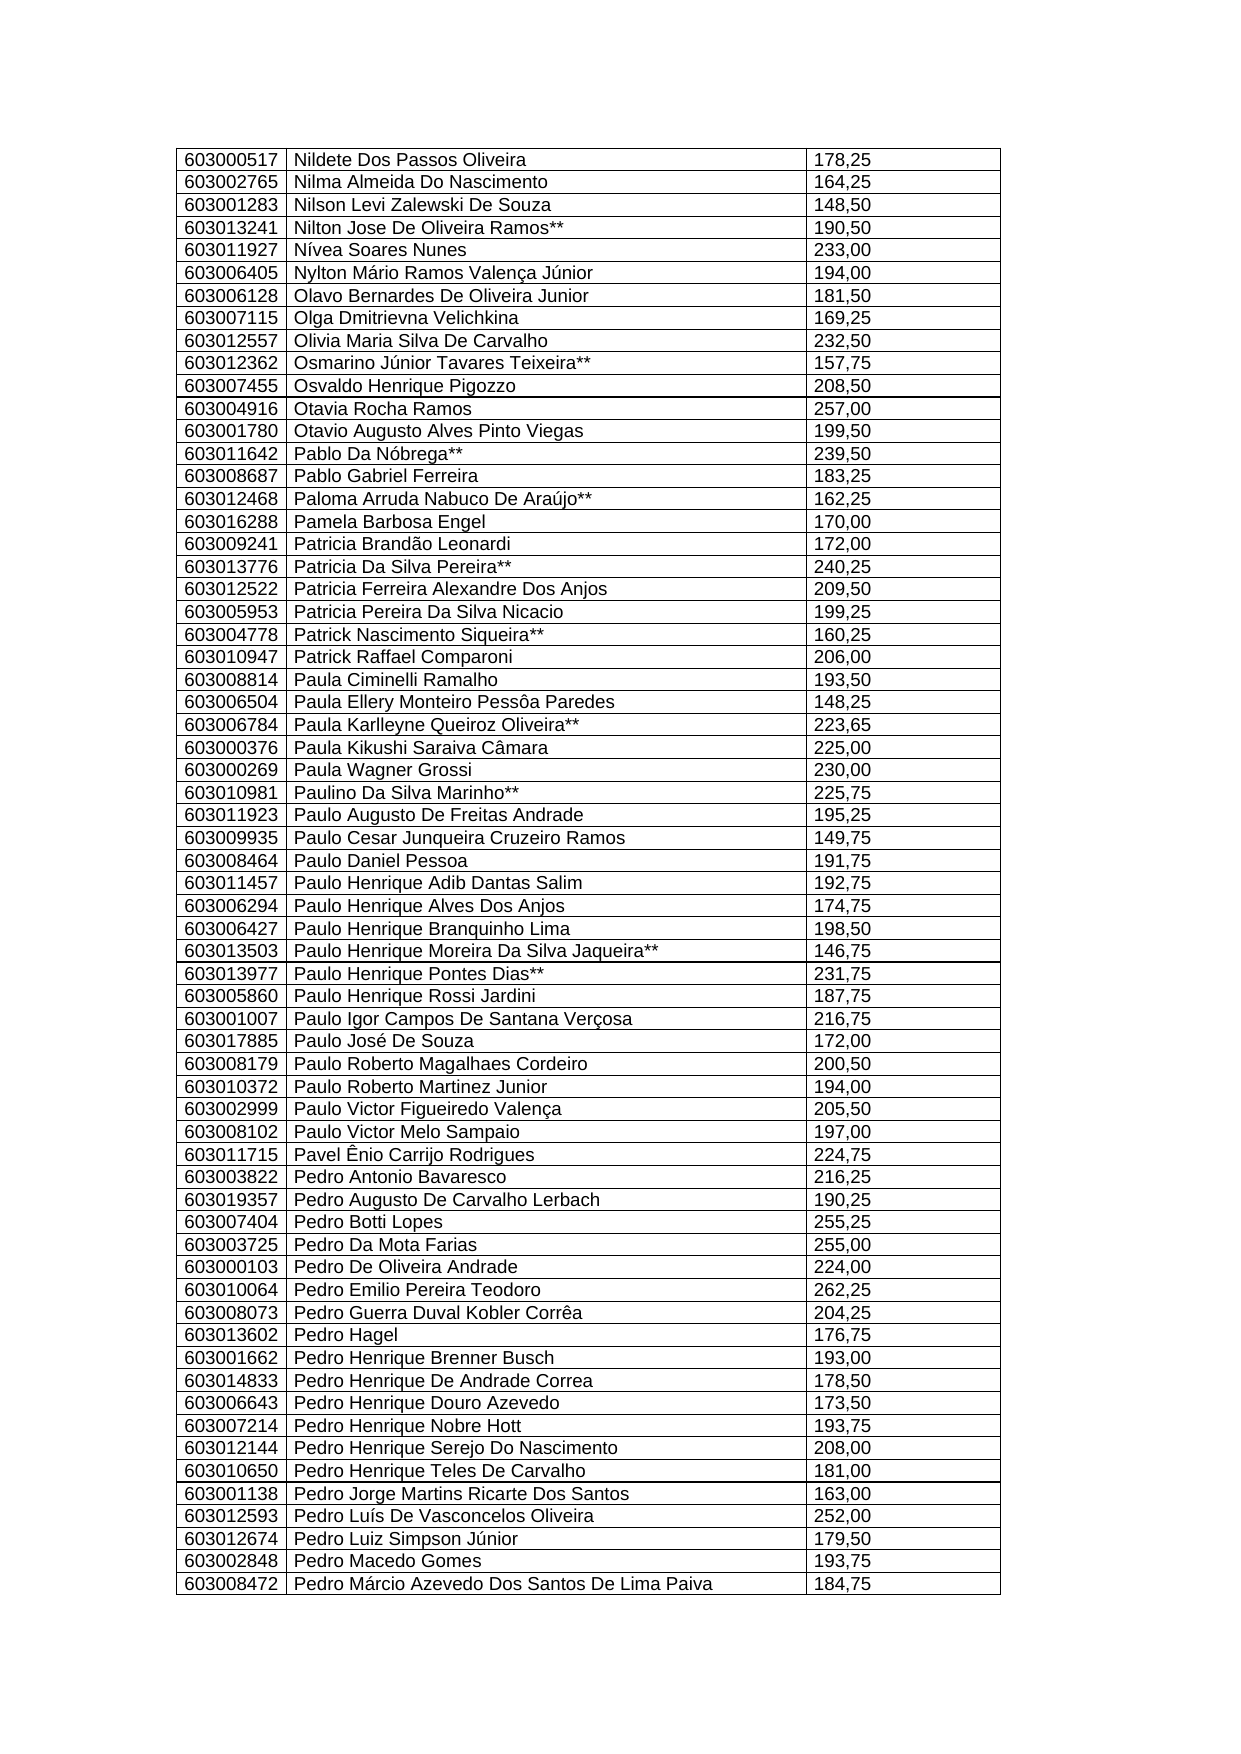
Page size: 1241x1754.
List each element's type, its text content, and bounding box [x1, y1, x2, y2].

table_cell Pavel Ênio Carrijo Rodrigues [287, 1143, 806, 1165]
table_cell Pedro Botti Lopes [287, 1211, 806, 1233]
table_cell 170,00 [807, 510, 1000, 532]
table_cell Pedro Henrique Nobre Hott [287, 1415, 806, 1436]
table_cell 603008472 [177, 1573, 286, 1594]
table_cell 603012593 [177, 1505, 286, 1527]
table_cell 603008179 [177, 1053, 286, 1074]
table_cell Olavo Bernardes De Oliveira Junior [287, 284, 806, 306]
table_cell 603008687 [177, 465, 286, 487]
table_cell 603007404 [177, 1211, 286, 1233]
table_cell Pedro Luiz Simpson Júnior [287, 1528, 806, 1549]
table_cell 230,00 [807, 759, 1000, 781]
table_cell 603013503 [177, 940, 286, 961]
table_cell 603000269 [177, 759, 286, 781]
table_cell Paulo Henrique Adib Dantas Salim [287, 872, 806, 894]
table_cell Pedro Luís De Vasconcelos Oliveira [287, 1505, 806, 1527]
table_cell Paulino Da Silva Marinho** [287, 782, 806, 803]
table_cell 208,00 [807, 1437, 1000, 1459]
table_cell 193,50 [807, 669, 1000, 690]
table_cell 603001283 [177, 194, 286, 216]
table_cell 603007455 [177, 375, 286, 396]
table_cell Pedro Hagel [287, 1324, 806, 1346]
table_cell 603004916 [177, 398, 286, 419]
table_cell Pablo Gabriel Ferreira [287, 465, 806, 487]
table_cell 178,25 [807, 149, 1000, 170]
table_cell Pedro De Oliveira Andrade [287, 1256, 806, 1278]
table_cell Osmarino Júnior Tavares Teixeira** [287, 352, 806, 374]
table_cell Paula Ciminelli Ramalho [287, 669, 806, 690]
table_cell 178,50 [807, 1369, 1000, 1391]
table_cell 204,25 [807, 1302, 1000, 1323]
table_cell Paulo Cesar Junqueira Cruzeiro Ramos [287, 827, 806, 848]
table_cell 603014833 [177, 1369, 286, 1391]
table_cell Paula Wagner Grossi [287, 759, 806, 781]
table_cell 252,00 [807, 1505, 1000, 1527]
table_cell 239,50 [807, 443, 1000, 464]
table_cell 146,75 [807, 940, 1000, 961]
table_cell 172,00 [807, 533, 1000, 554]
table_cell Paula Karlleyne Queiroz Oliveira** [287, 714, 806, 735]
table_cell 262,25 [807, 1279, 1000, 1301]
table_cell 184,75 [807, 1573, 1000, 1594]
table_cell 198,50 [807, 917, 1000, 939]
table_cell Paulo Roberto Martinez Junior [287, 1076, 806, 1097]
table_cell 603003725 [177, 1234, 286, 1255]
table_cell 173,50 [807, 1392, 1000, 1413]
table_cell Paulo Igor Campos De Santana Verçosa [287, 1008, 806, 1029]
table_cell 603006784 [177, 714, 286, 735]
table_cell 603016288 [177, 510, 286, 532]
table_cell 603006504 [177, 691, 286, 713]
table_cell 216,75 [807, 1008, 1000, 1029]
table_cell Paulo Henrique Pontes Dias** [287, 963, 806, 984]
table_cell 603008073 [177, 1302, 286, 1323]
table_cell 603001662 [177, 1347, 286, 1368]
table_cell 603012522 [177, 578, 286, 600]
table_cell Nívea Soares Nunes [287, 239, 806, 261]
table_cell Paula Kikushi Saraiva Câmara [287, 736, 806, 758]
table_cell 603002999 [177, 1098, 286, 1120]
table_cell 603010650 [177, 1460, 286, 1481]
table_cell 603003822 [177, 1166, 286, 1187]
table_cell 603012144 [177, 1437, 286, 1459]
table_cell Paulo Victor Melo Sampaio [287, 1121, 806, 1142]
table_cell Pedro Henrique De Andrade Correa [287, 1369, 806, 1391]
table_cell 179,50 [807, 1528, 1000, 1549]
table_cell Nildete Dos Passos Oliveira [287, 149, 806, 170]
table_cell 172,00 [807, 1030, 1000, 1052]
table_cell 181,50 [807, 284, 1000, 306]
table_cell Pedro Henrique Douro Azevedo [287, 1392, 806, 1413]
table_cell 603007214 [177, 1415, 286, 1436]
table_cell 148,50 [807, 194, 1000, 216]
table_cell 603007115 [177, 307, 286, 328]
table_cell 206,00 [807, 646, 1000, 668]
table_cell Patricia Ferreira Alexandre Dos Anjos [287, 578, 806, 600]
table_cell 603001007 [177, 1008, 286, 1029]
table_cell 225,00 [807, 736, 1000, 758]
table_cell Paulo Henrique Branquinho Lima [287, 917, 806, 939]
table_cell 603006427 [177, 917, 286, 939]
table_cell 603010981 [177, 782, 286, 803]
table_cell 195,25 [807, 804, 1000, 826]
table_cell 162,25 [807, 488, 1000, 509]
table_cell 193,75 [807, 1415, 1000, 1436]
table_cell 187,75 [807, 985, 1000, 1007]
table_cell Paulo Henrique Alves Dos Anjos [287, 895, 806, 916]
table_cell 603008102 [177, 1121, 286, 1142]
table_cell 603002765 [177, 171, 286, 193]
table_cell Patricia Pereira Da Silva Nicacio [287, 601, 806, 622]
table_cell 190,25 [807, 1189, 1000, 1210]
table_cell 603005860 [177, 985, 286, 1007]
table_cell 191,75 [807, 850, 1000, 871]
table_cell Nylton Mário Ramos Valença Júnior [287, 262, 806, 283]
table_cell Patrick Nascimento Siqueira** [287, 624, 806, 645]
table_cell 231,75 [807, 963, 1000, 984]
table_cell Nilton Jose De Oliveira Ramos** [287, 217, 806, 238]
table_cell Patricia Brandão Leonardi [287, 533, 806, 554]
table_cell 192,75 [807, 872, 1000, 894]
table_cell Pedro Henrique Serejo Do Nascimento [287, 1437, 806, 1459]
table_cell Patrick Raffael Comparoni [287, 646, 806, 668]
table_cell 193,00 [807, 1347, 1000, 1368]
table_cell Pedro Augusto De Carvalho Lerbach [287, 1189, 806, 1210]
table_cell 224,00 [807, 1256, 1000, 1278]
table_cell Paloma Arruda Nabuco De Araújo** [287, 488, 806, 509]
table_cell Osvaldo Henrique Pigozzo [287, 375, 806, 396]
table_cell Paulo Henrique Moreira Da Silva Jaqueira** [287, 940, 806, 961]
table_cell 603013602 [177, 1324, 286, 1346]
table_cell Nilma Almeida Do Nascimento [287, 171, 806, 193]
table_cell 193,75 [807, 1550, 1000, 1572]
table_cell 603012362 [177, 352, 286, 374]
table_cell Otavia Rocha Ramos [287, 398, 806, 419]
table_cell 164,25 [807, 171, 1000, 193]
table_cell 603001780 [177, 420, 286, 442]
table_cell 603011927 [177, 239, 286, 261]
table_cell 603013241 [177, 217, 286, 238]
table_cell 603010064 [177, 1279, 286, 1301]
table_cell Patricia Da Silva Pereira** [287, 556, 806, 577]
table_cell 603009935 [177, 827, 286, 848]
table_cell 603010947 [177, 646, 286, 668]
table_cell 160,25 [807, 624, 1000, 645]
table_cell 148,25 [807, 691, 1000, 713]
table_cell Paulo José De Souza [287, 1030, 806, 1052]
table_cell Pedro Jorge Martins Ricarte Dos Santos [287, 1483, 806, 1504]
table_cell 603011457 [177, 872, 286, 894]
table_cell 603011642 [177, 443, 286, 464]
table_cell 209,50 [807, 578, 1000, 600]
table_cell Paulo Henrique Rossi Jardini [287, 985, 806, 1007]
table_cell 190,50 [807, 217, 1000, 238]
table_cell Olga Dmitrievna Velichkina [287, 307, 806, 328]
table_cell 216,25 [807, 1166, 1000, 1187]
table_cell Pedro Antonio Bavaresco [287, 1166, 806, 1187]
table_cell 255,00 [807, 1234, 1000, 1255]
table_cell 603002848 [177, 1550, 286, 1572]
table_cell Pedro Emilio Pereira Teodoro [287, 1279, 806, 1301]
table_cell Otavio Augusto Alves Pinto Viegas [287, 420, 806, 442]
table_cell Olivia Maria Silva De Carvalho [287, 330, 806, 351]
table_cell 199,50 [807, 420, 1000, 442]
table_cell 603008464 [177, 850, 286, 871]
table_cell 181,00 [807, 1460, 1000, 1481]
table_cell 603006643 [177, 1392, 286, 1413]
table_cell 603000517 [177, 149, 286, 170]
table_cell Pedro Guerra Duval Kobler Corrêa [287, 1302, 806, 1323]
table_cell 603006405 [177, 262, 286, 283]
table_cell 194,00 [807, 262, 1000, 283]
table_cell 603019357 [177, 1189, 286, 1210]
table_cell 603000103 [177, 1256, 286, 1278]
table_cell 257,00 [807, 398, 1000, 419]
table_cell Paula Ellery Monteiro Pessôa Paredes [287, 691, 806, 713]
table_cell 603011923 [177, 804, 286, 826]
table_cell 205,50 [807, 1098, 1000, 1120]
table_cell Pedro Márcio Azevedo Dos Santos De Lima Paiva [287, 1573, 806, 1594]
table_cell 603011715 [177, 1143, 286, 1165]
table_cell 223,65 [807, 714, 1000, 735]
table_cell Paulo Roberto Magalhaes Cordeiro [287, 1053, 806, 1074]
table_cell 603001138 [177, 1483, 286, 1504]
table_cell 240,25 [807, 556, 1000, 577]
table_cell 225,75 [807, 782, 1000, 803]
table_cell 603013776 [177, 556, 286, 577]
table_cell 197,00 [807, 1121, 1000, 1142]
table_cell 157,75 [807, 352, 1000, 374]
table_cell 603017885 [177, 1030, 286, 1052]
table_cell 603012674 [177, 1528, 286, 1549]
table_cell 603012468 [177, 488, 286, 509]
table_cell Pamela Barbosa Engel [287, 510, 806, 532]
table_cell 603004778 [177, 624, 286, 645]
table_cell Pedro Henrique Teles De Carvalho [287, 1460, 806, 1481]
table_cell 603013977 [177, 963, 286, 984]
table_cell Paulo Augusto De Freitas Andrade [287, 804, 806, 826]
table_cell Pedro Macedo Gomes [287, 1550, 806, 1572]
table_cell 233,00 [807, 239, 1000, 261]
table_cell 208,50 [807, 375, 1000, 396]
table_cell Pedro Henrique Brenner Busch [287, 1347, 806, 1368]
table_cell 224,75 [807, 1143, 1000, 1165]
table_cell 603006128 [177, 284, 286, 306]
table_cell 603006294 [177, 895, 286, 916]
table_cell 194,00 [807, 1076, 1000, 1097]
table_cell 603005953 [177, 601, 286, 622]
table_cell 174,75 [807, 895, 1000, 916]
table_cell 183,25 [807, 465, 1000, 487]
table_cell 149,75 [807, 827, 1000, 848]
table_cell 603000376 [177, 736, 286, 758]
table_cell 603009241 [177, 533, 286, 554]
table_cell 176,75 [807, 1324, 1000, 1346]
table_cell Nilson Levi Zalewski De Souza [287, 194, 806, 216]
table_cell 200,50 [807, 1053, 1000, 1074]
table_cell 199,25 [807, 601, 1000, 622]
table_cell 163,00 [807, 1483, 1000, 1504]
table_cell 603010372 [177, 1076, 286, 1097]
table_cell 232,50 [807, 330, 1000, 351]
table_cell 603012557 [177, 330, 286, 351]
table_cell Paulo Victor Figueiredo Valença [287, 1098, 806, 1120]
table_cell Pablo Da Nóbrega** [287, 443, 806, 464]
table_cell 169,25 [807, 307, 1000, 328]
table_cell 603008814 [177, 669, 286, 690]
table_cell 255,25 [807, 1211, 1000, 1233]
table_cell Paulo Daniel Pessoa [287, 850, 806, 871]
table_cell Pedro Da Mota Farias [287, 1234, 806, 1255]
